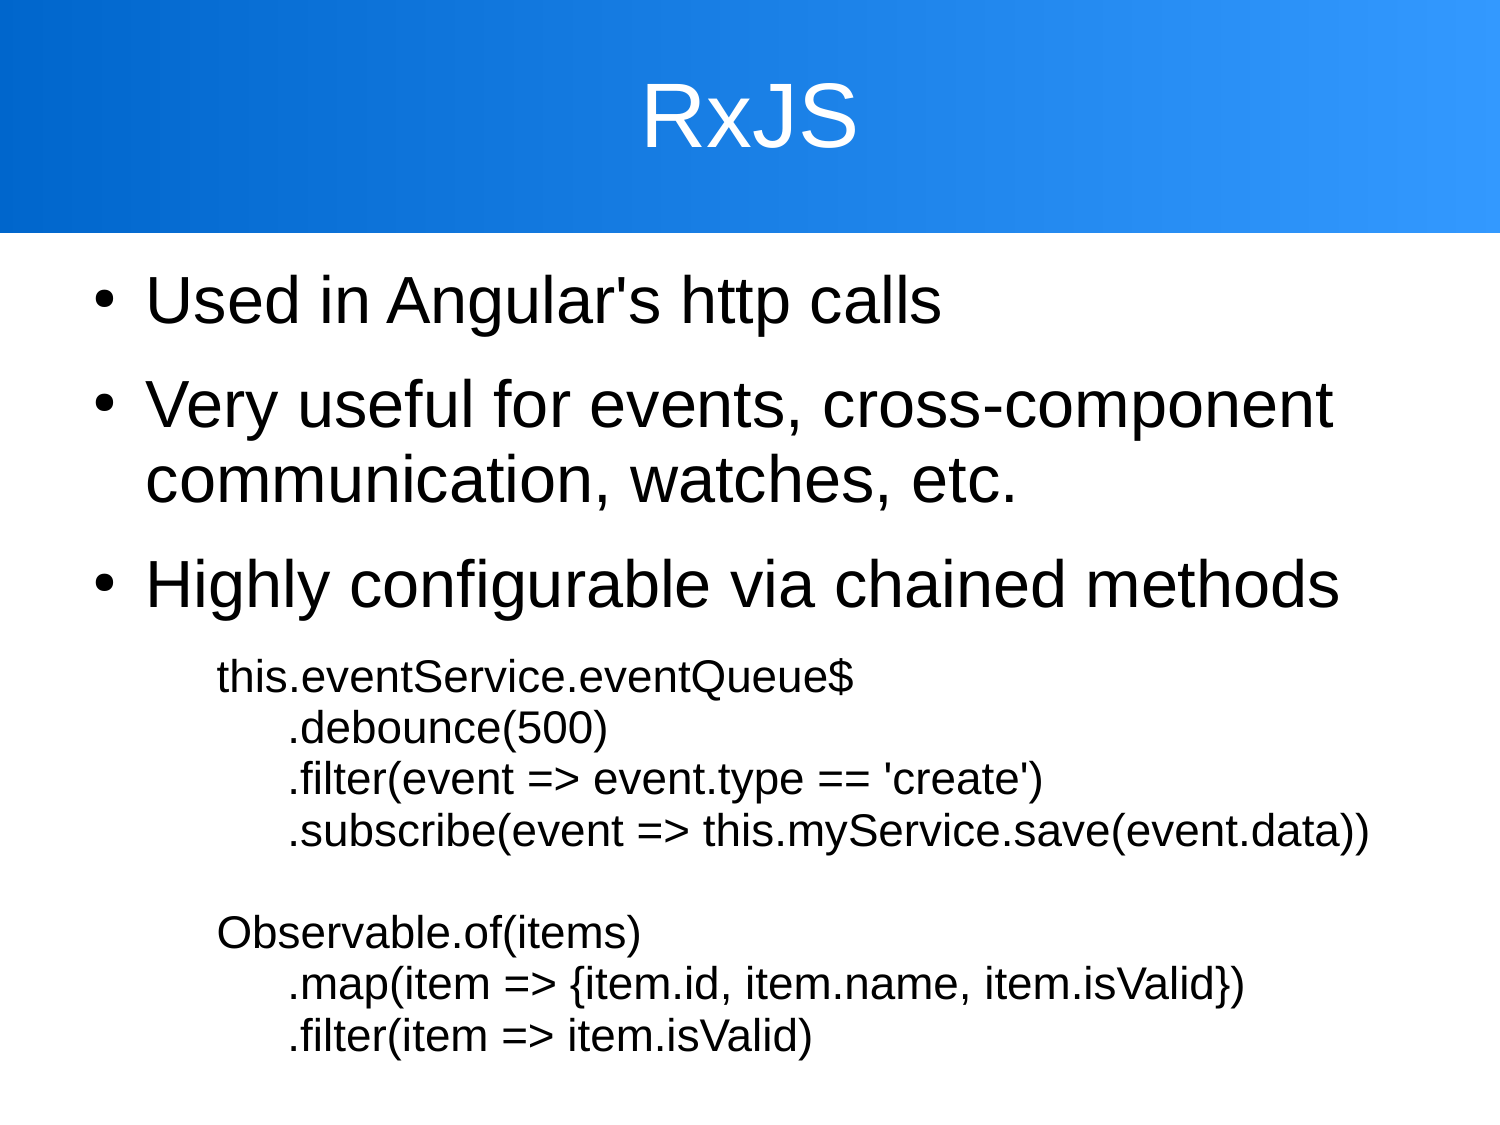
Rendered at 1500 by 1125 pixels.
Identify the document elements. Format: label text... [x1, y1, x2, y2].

list Used in Angular's http calls Very useful for events, cross-component communication, watches, etc. Highly configurable via chained methods this.eventService.eventQueue$ .debounce(500) .filter(event => event.type == 'create') .subscribe(event => this.myService.save(event.data)) Observable.of(items) .map(item => {item.id, item.name, item.isValid}) .filter(item => item.isValid) [75, 263, 1425, 1060]
title RxJS [0, 0, 1500, 233]
